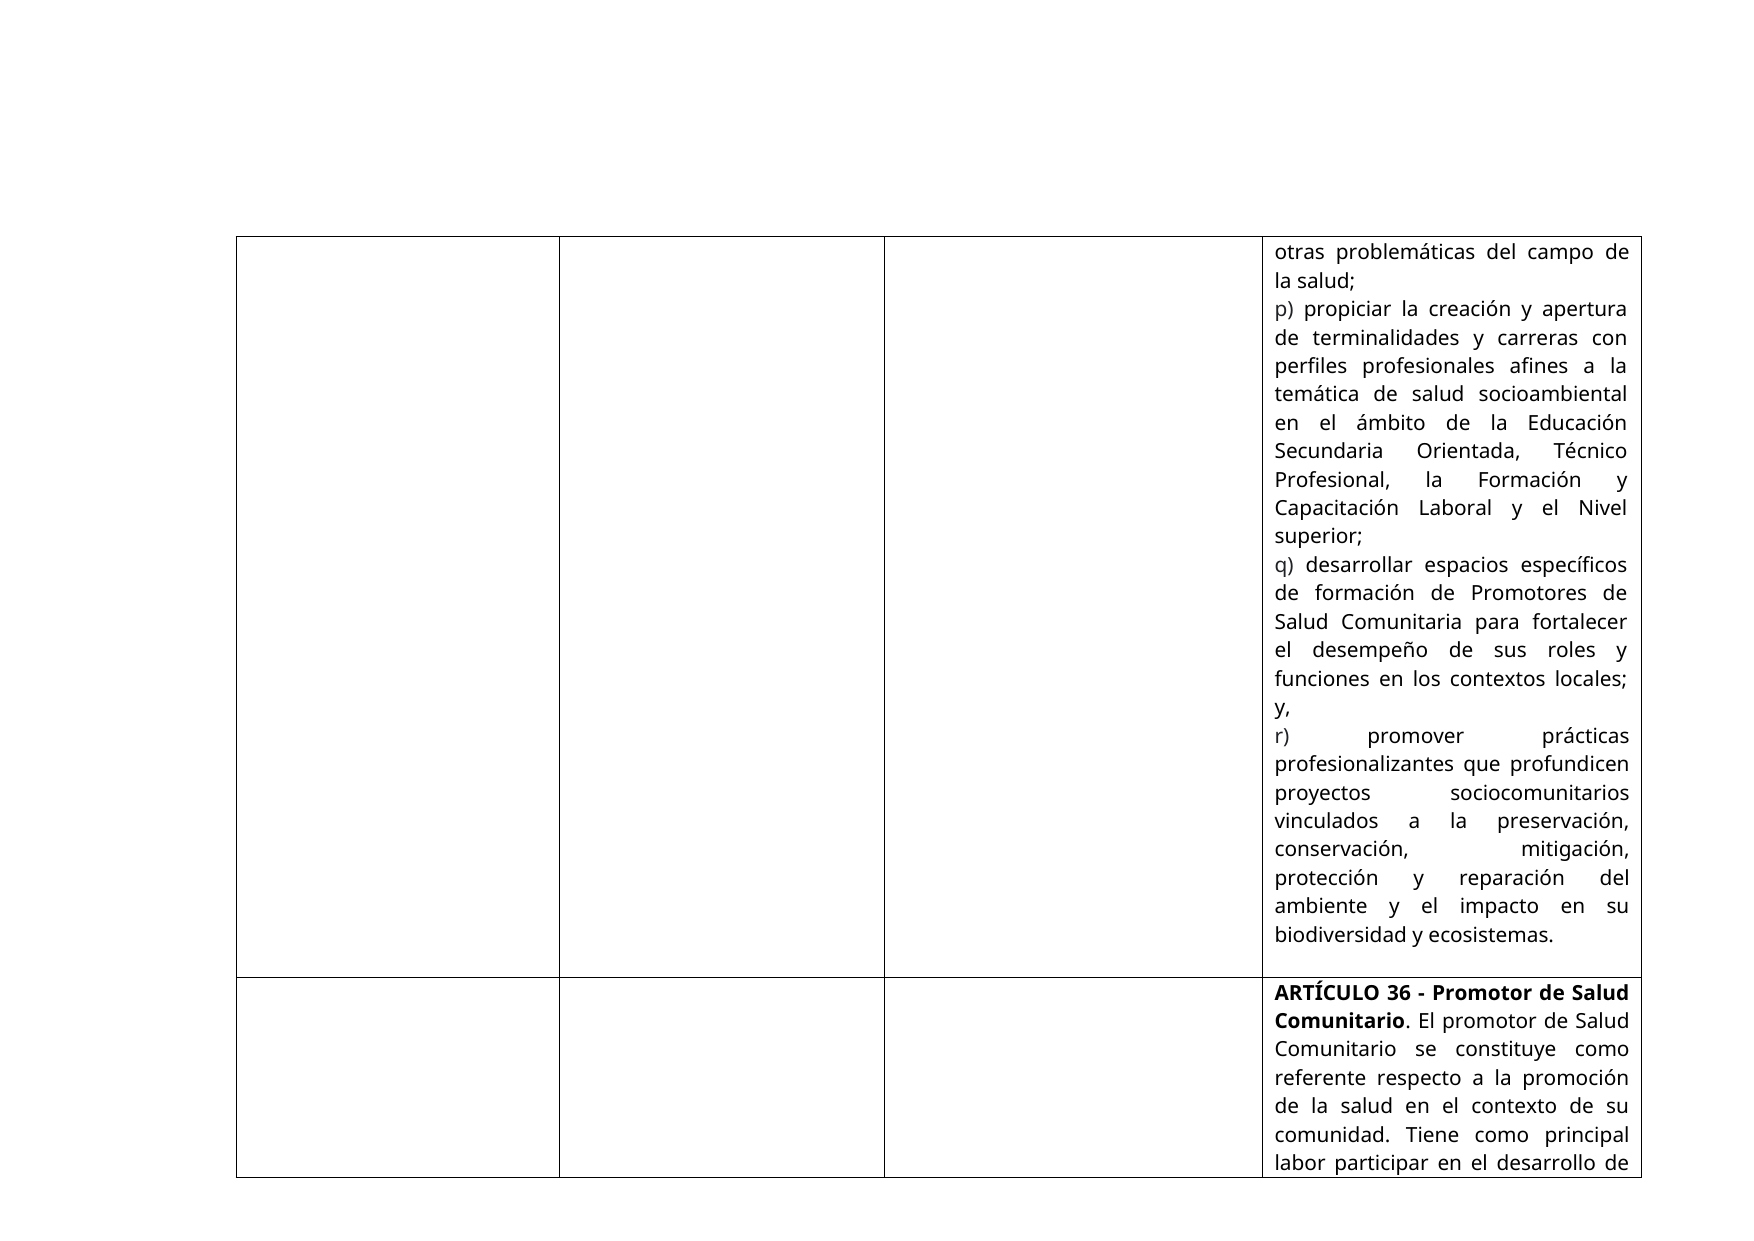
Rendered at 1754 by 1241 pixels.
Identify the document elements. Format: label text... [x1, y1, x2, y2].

table_cell [237, 978, 559, 1177]
table_cell [237, 237, 559, 977]
table_cell ARTÍCULO 36 - Promotor de Salud Comunitario. El promotor de Salud Comunitario se constituye como referente respecto a la promoción de la salud en el contexto de su comunidad. Tiene como principal labor participar en el desarrollo de [1263, 978, 1641, 1177]
table_cell otras problemáticas del campo de la salud; p) propiciar la creación y apertura de terminalidades y carreras con perfiles profesionales afines a la temática de salud socioambiental en el ámbito de la Educación Secundaria Orientada, Técnico Profesional, la Formación y Capacitación Laboral y el Nivel superior; q) desarrollar espacios específicos de formación de Promotores de Salud Comunitaria para fortalecer el desempeño de sus roles y funciones en los contextos locales; y, r) promover prácticas profesionalizantes que profundicen proyectos sociocomunitarios vinculados a la preservación, conservación, mitigación, protección y reparación del ambiente y el impacto en su biodiversidad y ecosistemas. [1263, 237, 1641, 977]
table_cell [560, 237, 884, 977]
table_cell [885, 978, 1262, 1177]
table_cell [560, 978, 884, 1177]
table_cell [885, 237, 1262, 977]
